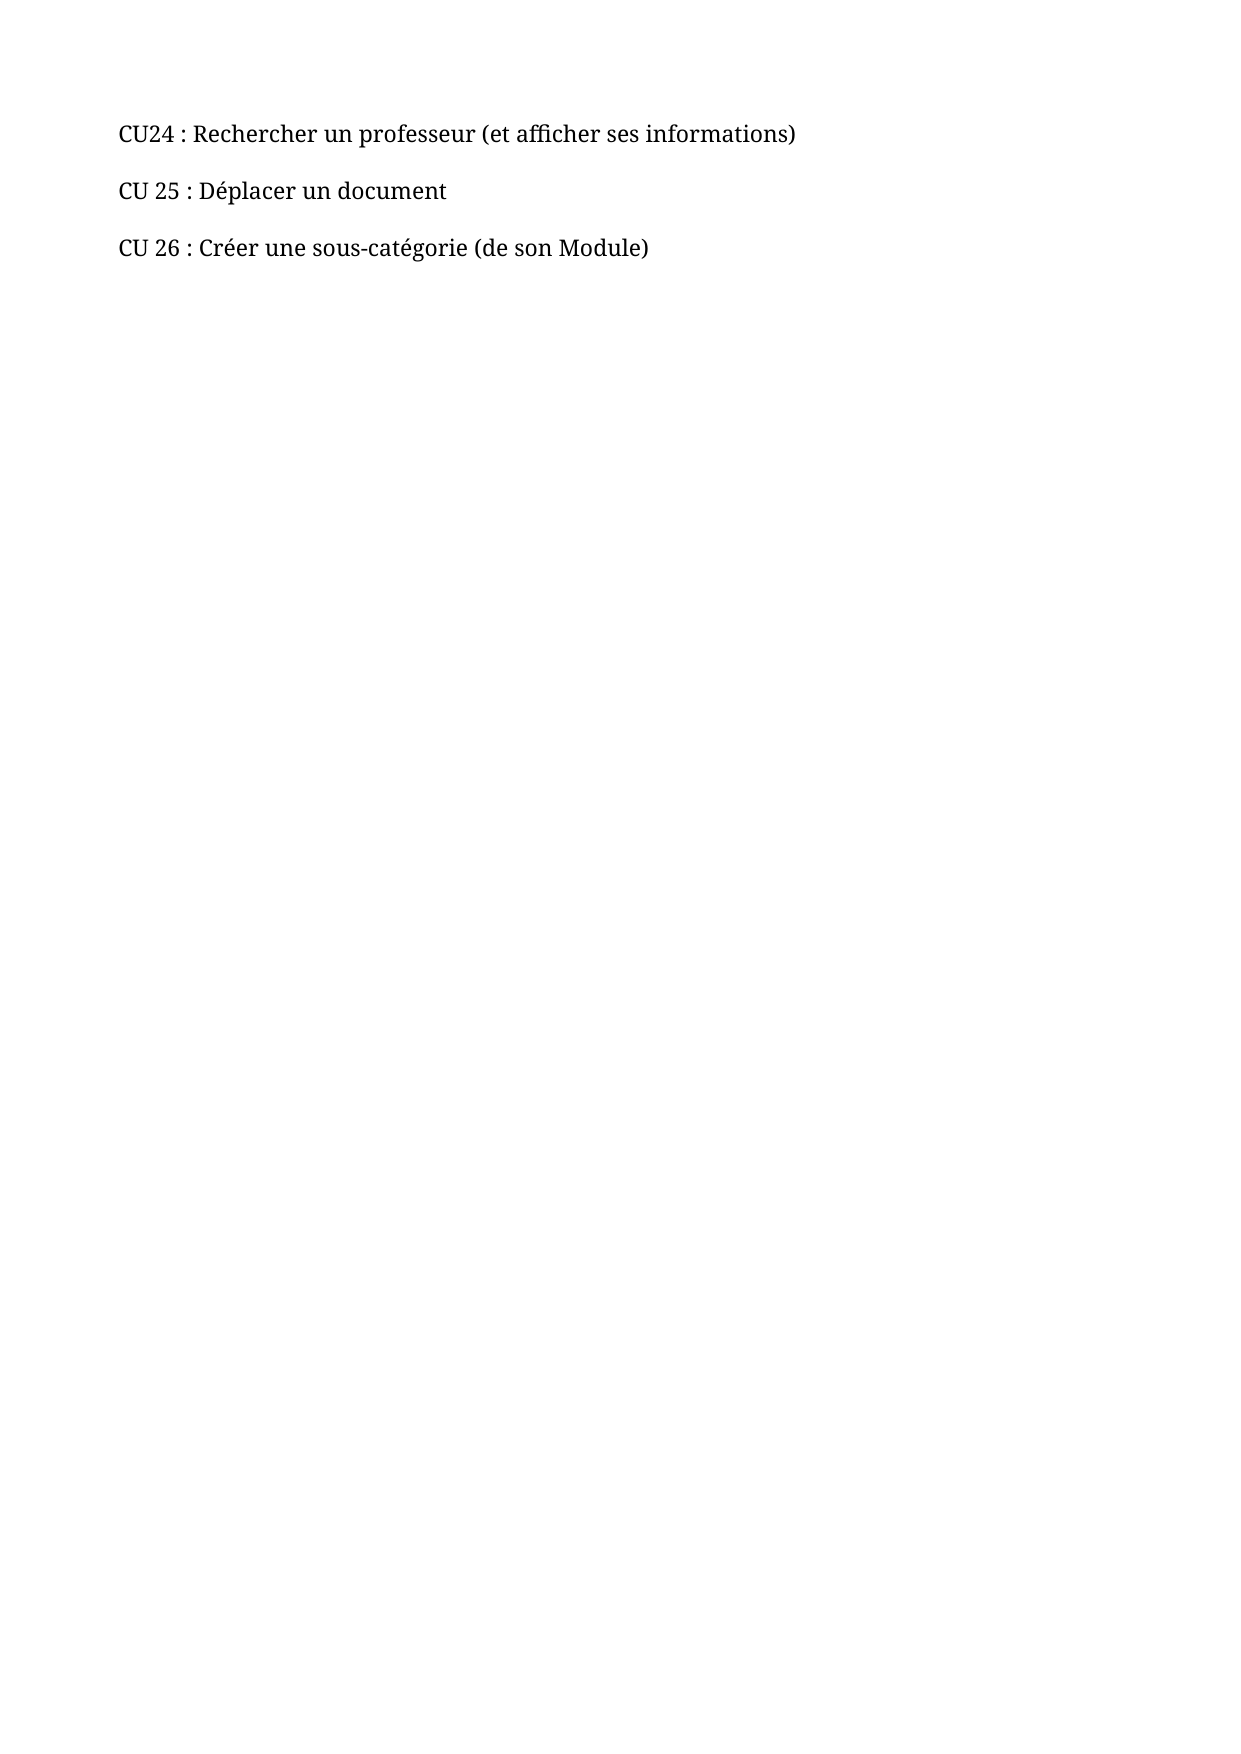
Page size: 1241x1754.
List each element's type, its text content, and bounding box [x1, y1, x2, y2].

text CU 25 : Déplacer un document [118, 175, 1122, 206]
text CU24 : Rechercher un professeur (et afficher ses informations) [118, 118, 1122, 149]
text CU 26 : Créer une sous-catégorie (de son Module) [118, 232, 1122, 263]
